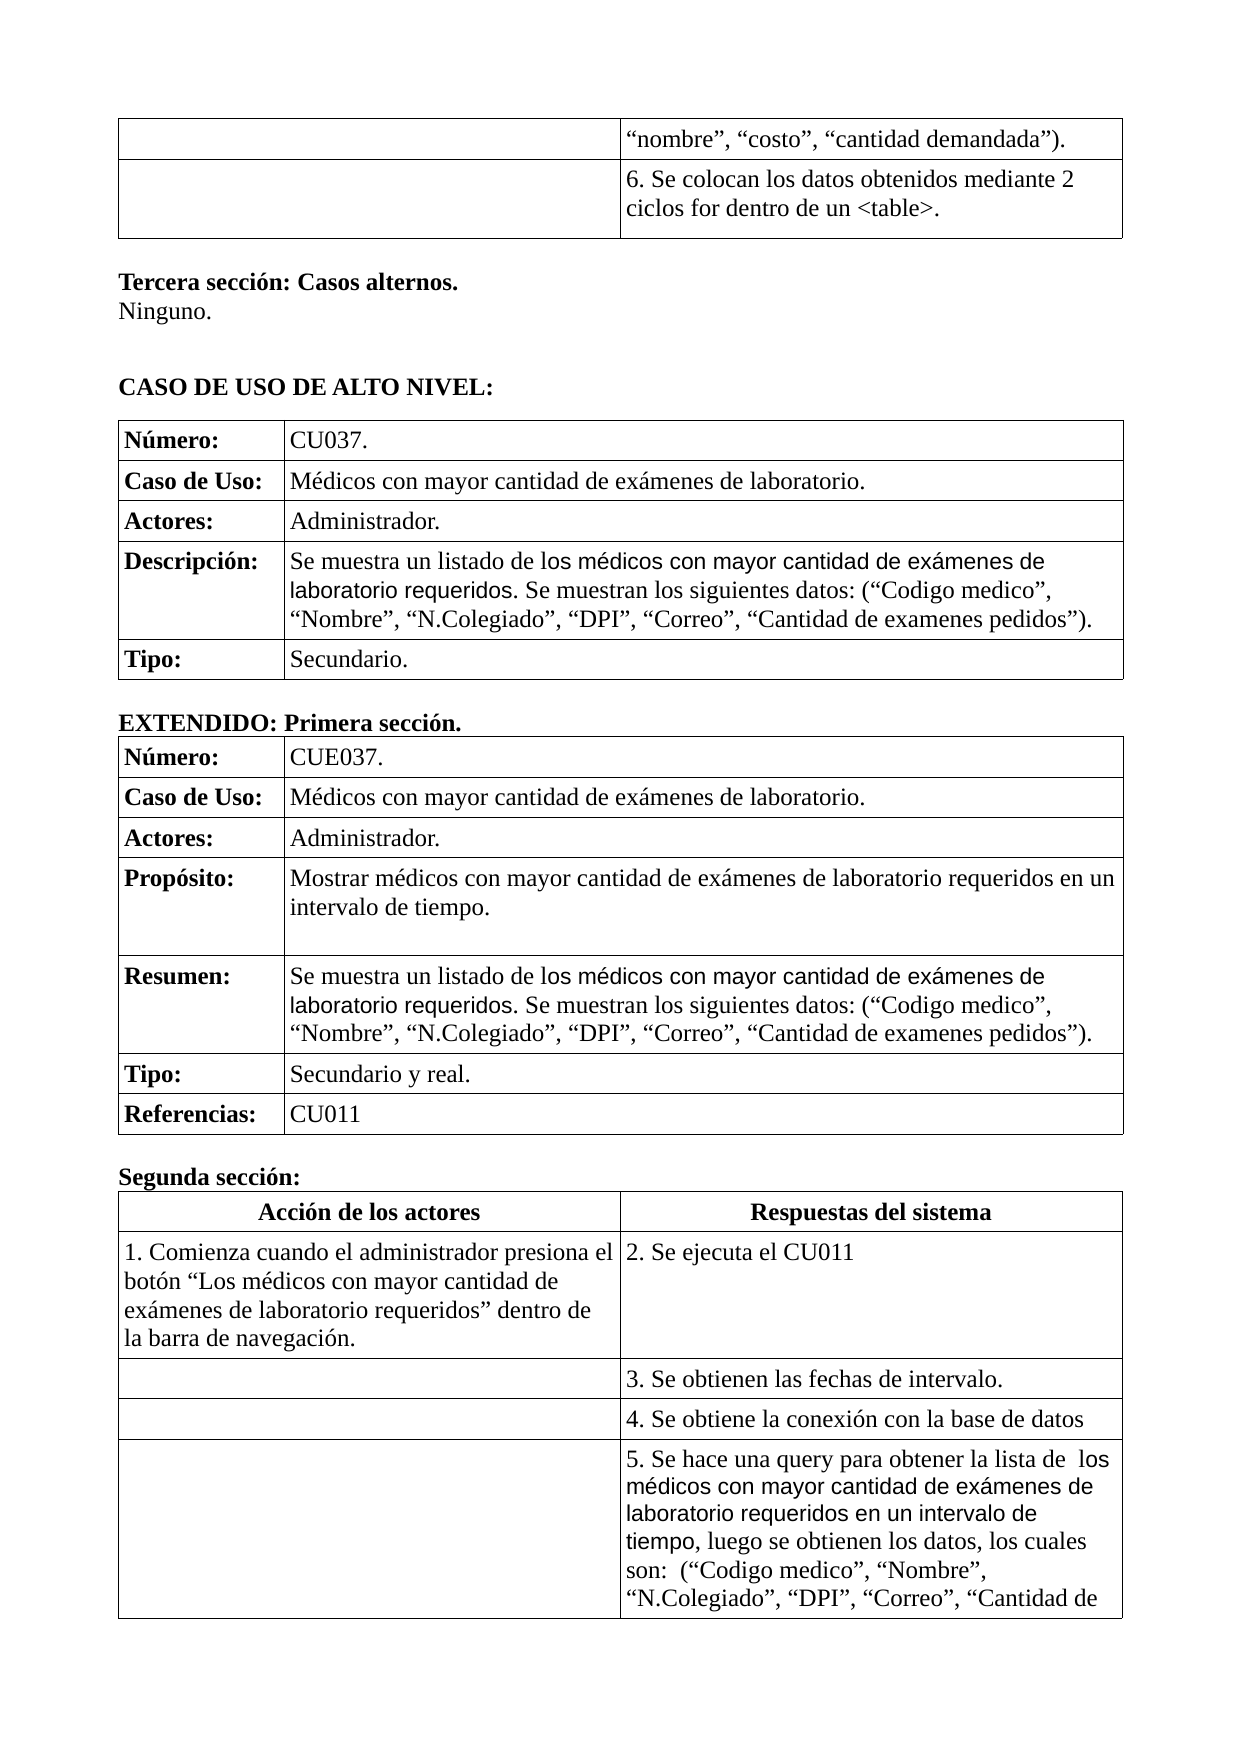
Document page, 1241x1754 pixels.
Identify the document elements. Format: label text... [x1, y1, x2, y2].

table_cell 5. Se hace una query para obtener la lista de los médicos con mayor cantidad de exámenes de laboratorio requeridos en un intervalo de tiempo, luego se obtienen los datos, los cuales son: (“Codigo medico”, “Nombre”, “N.Colegiado”, “DPI”, “Correo”, “Cantidad de [621, 1440, 1122, 1618]
table_cell [119, 1359, 620, 1398]
table_cell Referencias: [119, 1094, 284, 1133]
table_cell Se muestra un listado de los médicos con mayor cantidad de exámenes de laboratorio requeridos. Se muestran los siguientes datos: (“Codigo medico”, “Nombre”, “N.Colegiado”, “DPI”, “Correo”, “Cantidad de examenes pedidos”). [285, 956, 1123, 1053]
table_cell 1. Comienza cuando el administrador presiona el botón “Los médicos con mayor cantidad de exámenes de laboratorio requeridos” dentro de la barra de navegación. [119, 1232, 620, 1358]
table_cell Caso de Uso: [119, 461, 284, 500]
table_cell “nombre”, “costo”, “cantidad demandada”). [621, 119, 1122, 158]
table_cell Tipo: [119, 1054, 284, 1093]
table_header Respuestas del sistema [621, 1192, 1122, 1231]
table_cell Actores: [119, 501, 284, 541]
text EXTENDIDO: Primera sección. [118, 708, 1122, 736]
table_cell Caso de Uso: [119, 778, 284, 817]
table_cell CU011 [285, 1094, 1123, 1133]
table_cell Tipo: [119, 640, 284, 679]
table_header Número: [119, 421, 284, 460]
table_cell Médicos con mayor cantidad de exámenes de laboratorio. [285, 778, 1123, 817]
table_cell Propósito: [119, 858, 284, 955]
table_header CU037. [285, 421, 1123, 460]
table_cell [119, 119, 620, 158]
table_cell 2. Se ejecuta el CU011 [621, 1232, 1122, 1358]
text Tercera sección: Casos alternos. [118, 267, 1122, 296]
text CASO DE USO DE ALTO NIVEL: [118, 372, 1122, 401]
table_cell Mostrar médicos con mayor cantidad de exámenes de laboratorio requeridos en un intervalo de tiempo. [285, 858, 1123, 955]
table_cell [119, 1440, 620, 1618]
table_cell Descripción: [119, 542, 284, 638]
table_cell Se muestra un listado de los médicos con mayor cantidad de exámenes de laboratorio requeridos. Se muestran los siguientes datos: (“Codigo medico”, “Nombre”, “N.Colegiado”, “DPI”, “Correo”, “Cantidad de examenes pedidos”). [285, 542, 1123, 638]
text Segunda sección: [118, 1162, 1122, 1191]
table_cell 6. Se colocan los datos obtenidos mediante 2 ciclos for dentro de un <table>. [621, 160, 1122, 238]
table_cell 4. Se obtiene la conexión con la base de datos [621, 1399, 1122, 1439]
table_cell Resumen: [119, 956, 284, 1053]
table_cell Administrador. [285, 818, 1123, 857]
table_cell [119, 160, 620, 238]
table_header CUE037. [285, 737, 1123, 777]
text Ninguno. [118, 296, 1122, 324]
table_cell Actores: [119, 818, 284, 857]
table_header Número: [119, 737, 284, 777]
table_cell Médicos con mayor cantidad de exámenes de laboratorio. [285, 461, 1123, 500]
table_cell 3. Se obtienen las fechas de intervalo. [621, 1359, 1122, 1398]
table_cell Secundario. [285, 640, 1123, 679]
table_cell Administrador. [285, 501, 1123, 541]
table_cell Secundario y real. [285, 1054, 1123, 1093]
table_header Acción de los actores [119, 1192, 620, 1231]
table_cell [119, 1399, 620, 1439]
